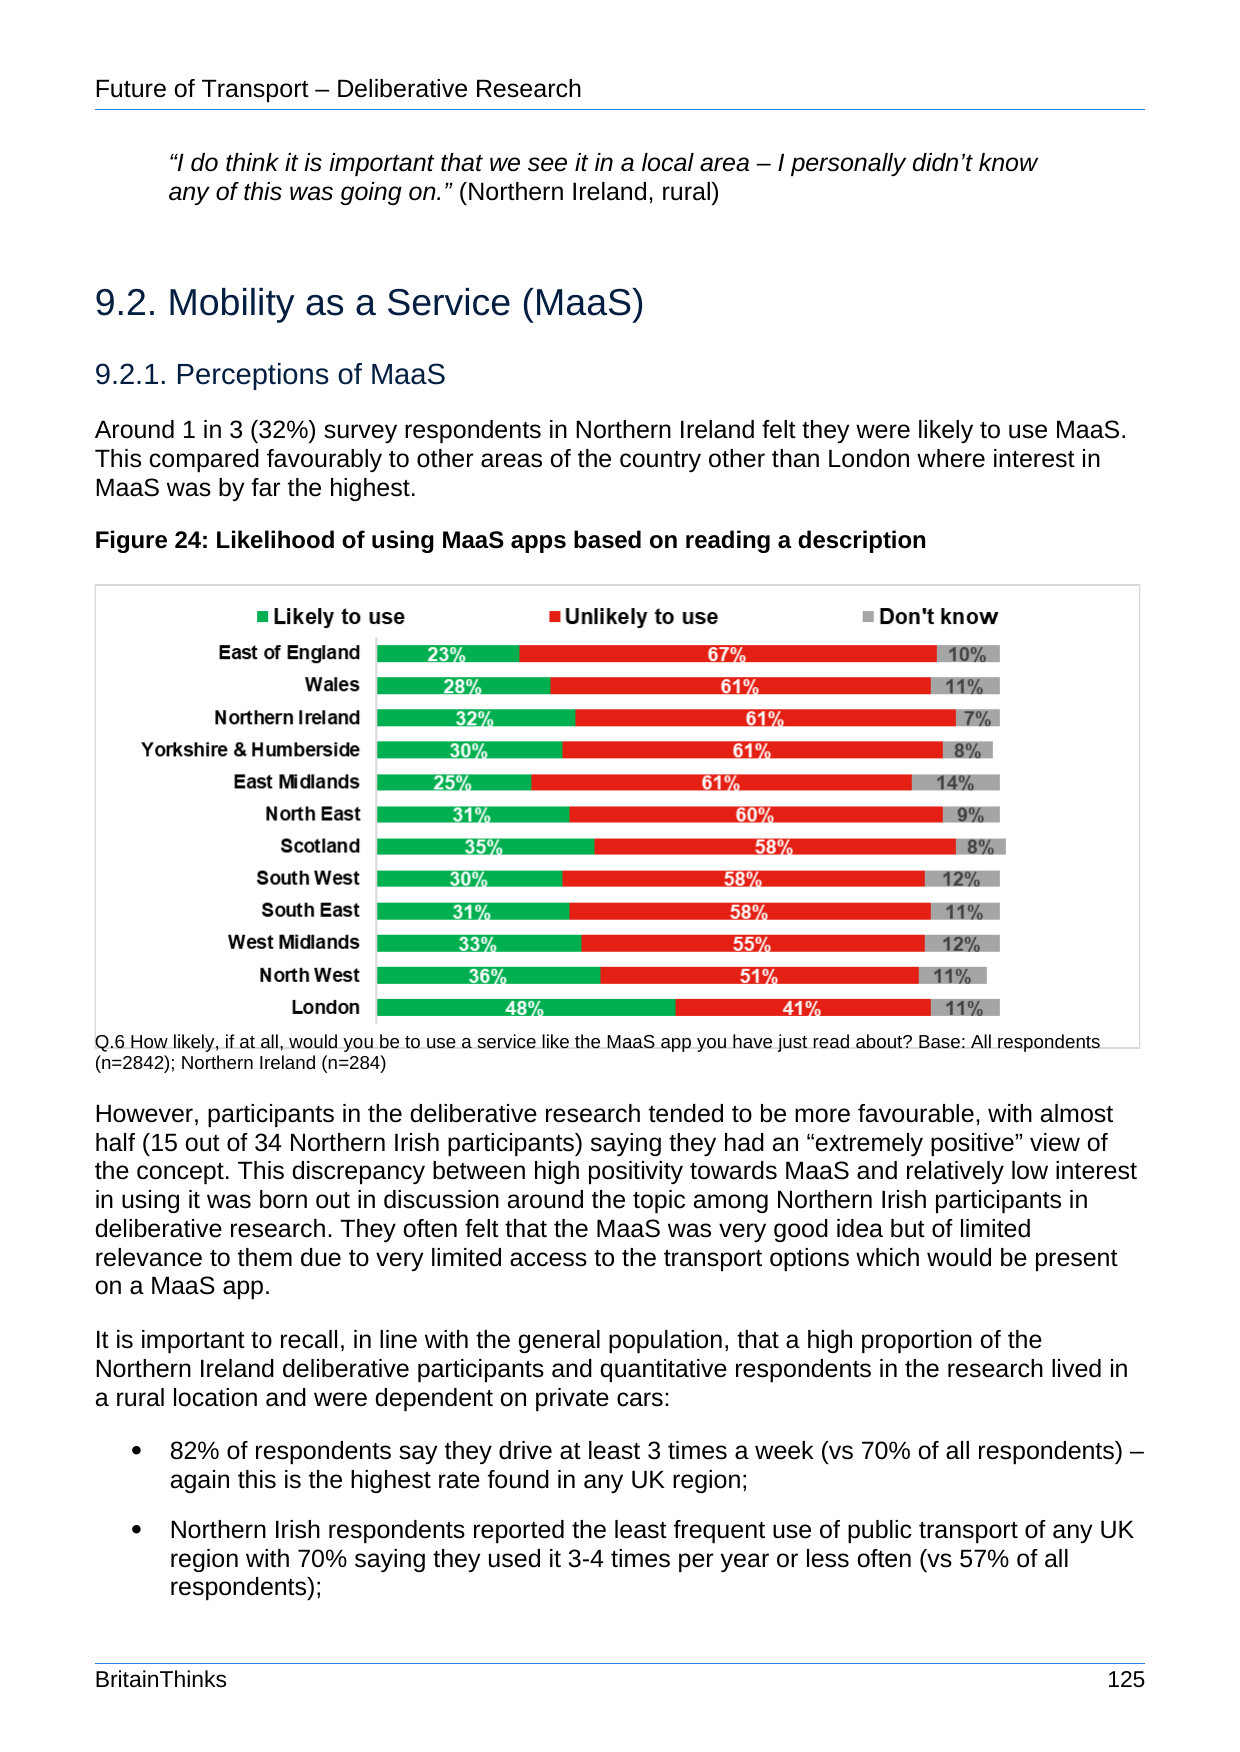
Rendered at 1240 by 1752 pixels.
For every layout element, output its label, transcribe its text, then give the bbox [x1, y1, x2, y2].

text “I do think it is important that we see it in a local area – I personally didn’t know any of this was going on.” (Northern Ireland, rural) [168, 148, 1071, 205]
text Figure 24: Likelihood of using MaaS apps based on reading a description [94, 526, 1145, 554]
text Around 1 in 3 (32%) survey respondents in Northern Ireland felt they were likely to use MaaS. This compared favourably to other areas of the country other than London where interest in MaaS was by far the highest. [94, 415, 1145, 501]
list Northern Irish respondents reported the least frequent use of public transport of any UK region with 70% saying they used it 3-4 times per year or less often (vs 57% of all respondents); [132, 1515, 1145, 1601]
subtitle 9.2. Mobility as a Service (MaaS) [94, 280, 1145, 323]
list 82% of respondents say they drive at least 3 times a week (vs 70% of all respondents) – again this is the highest rate found in any UK region; [132, 1436, 1145, 1494]
subtitle 9.2.1. Perceptions of MaaS [94, 357, 1145, 390]
text Q.6 How likely, if at all, would you be to use a service like the MaaS app you have just read about? Base: All respondents (n=2842); Northern Ireland (n=284) [94, 567, 1145, 1074]
text It is important to recall, in line with the general population, that a high proportion of the Northern Ireland deliberative participants and quantitative respondents in the research lived in a rural location and were dependent on private cars: [94, 1325, 1145, 1411]
text However, participants in the deliberative research tended to be more favourable, with almost half (15 out of 34 Northern Irish participants) saying they had an “extremely positive” view of the concept. This discrepancy between high positivity towards MaaS and relatively low interest in using it was born out in discussion around the topic among Northern Irish participants in deliberative research. They often felt that the MaaS was very good idea but of limited relevance to them due to very limited access to the transport options which would be present on a MaaS app. [94, 1099, 1145, 1300]
